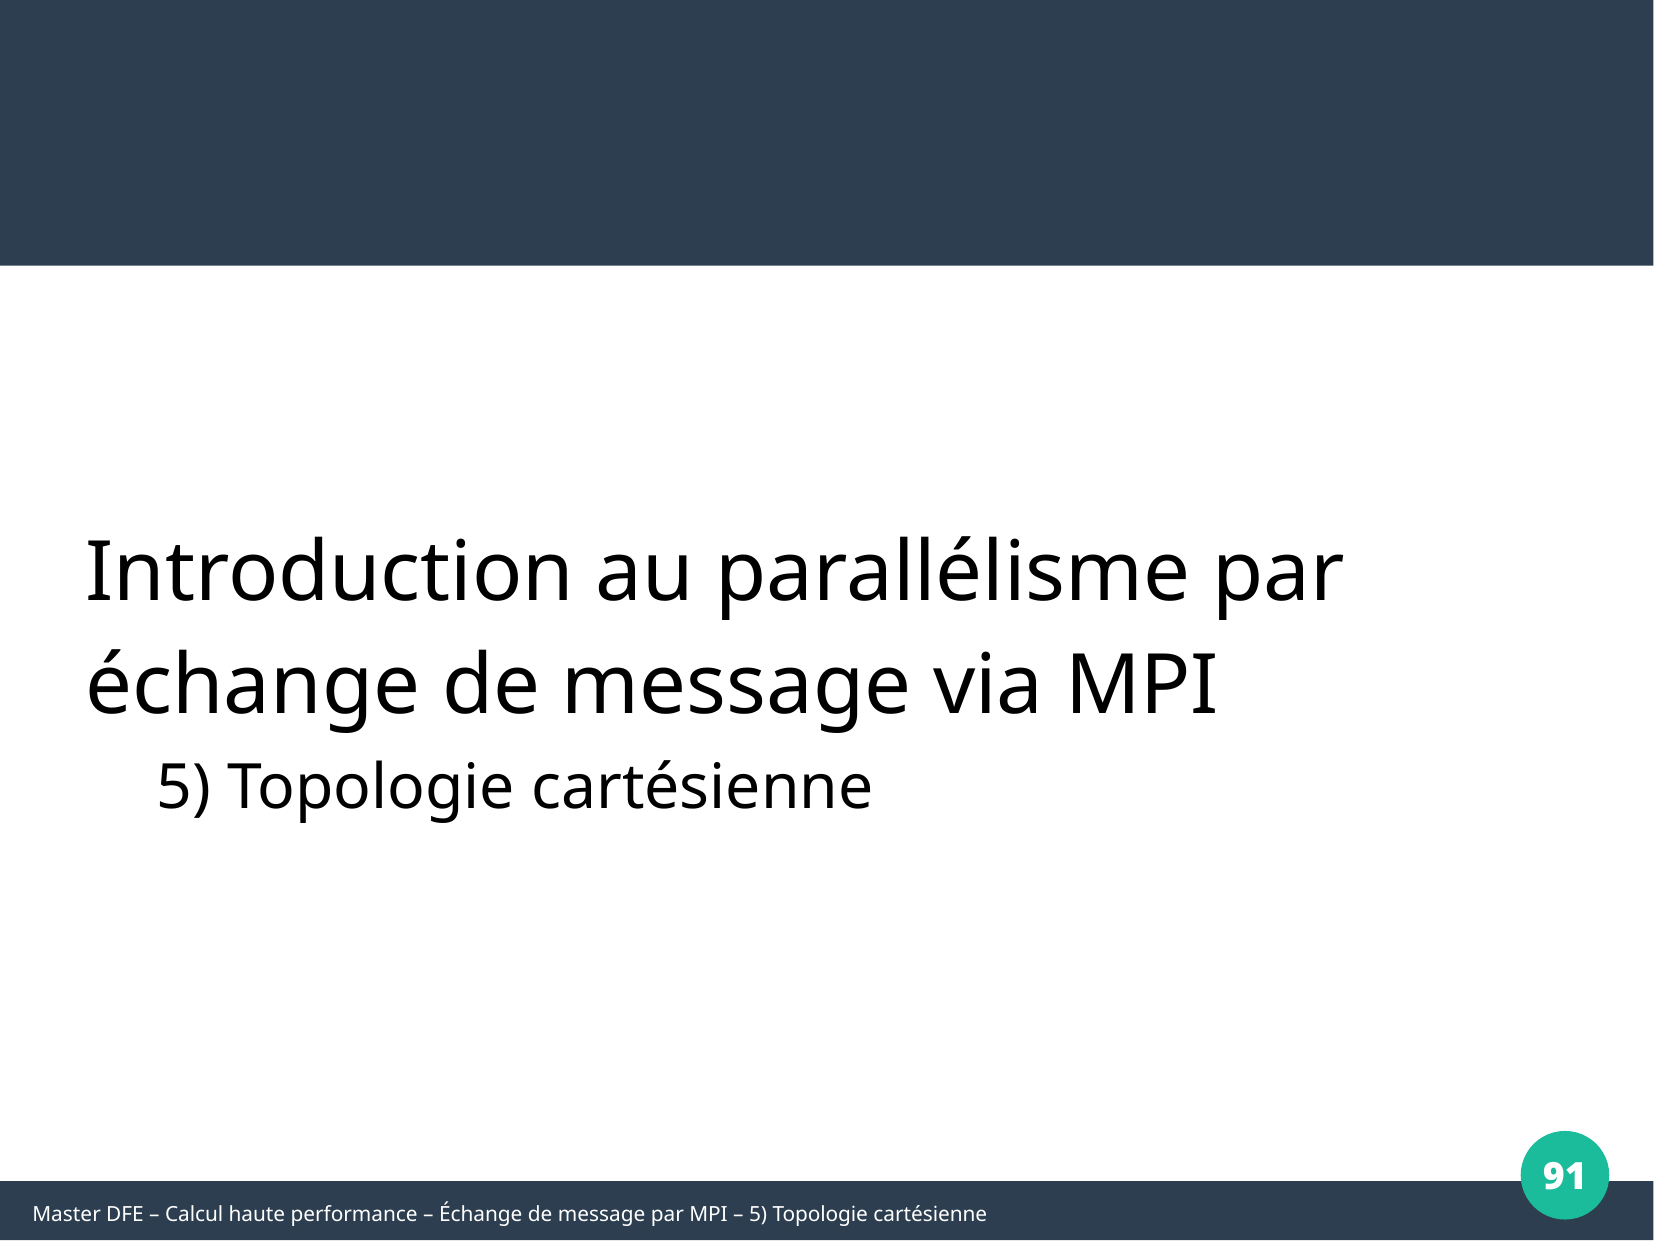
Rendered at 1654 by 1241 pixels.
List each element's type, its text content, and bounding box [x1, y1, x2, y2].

text_box Master DFE – Calcul haute performance – Échange de message par MPI – 5) Topologie cartésienne [17, 1191, 1436, 1235]
text_box Introduction au parallélisme par échange de message via MPI [70, 503, 1583, 745]
text_box 5) Topologie cartésienne [141, 734, 1607, 919]
